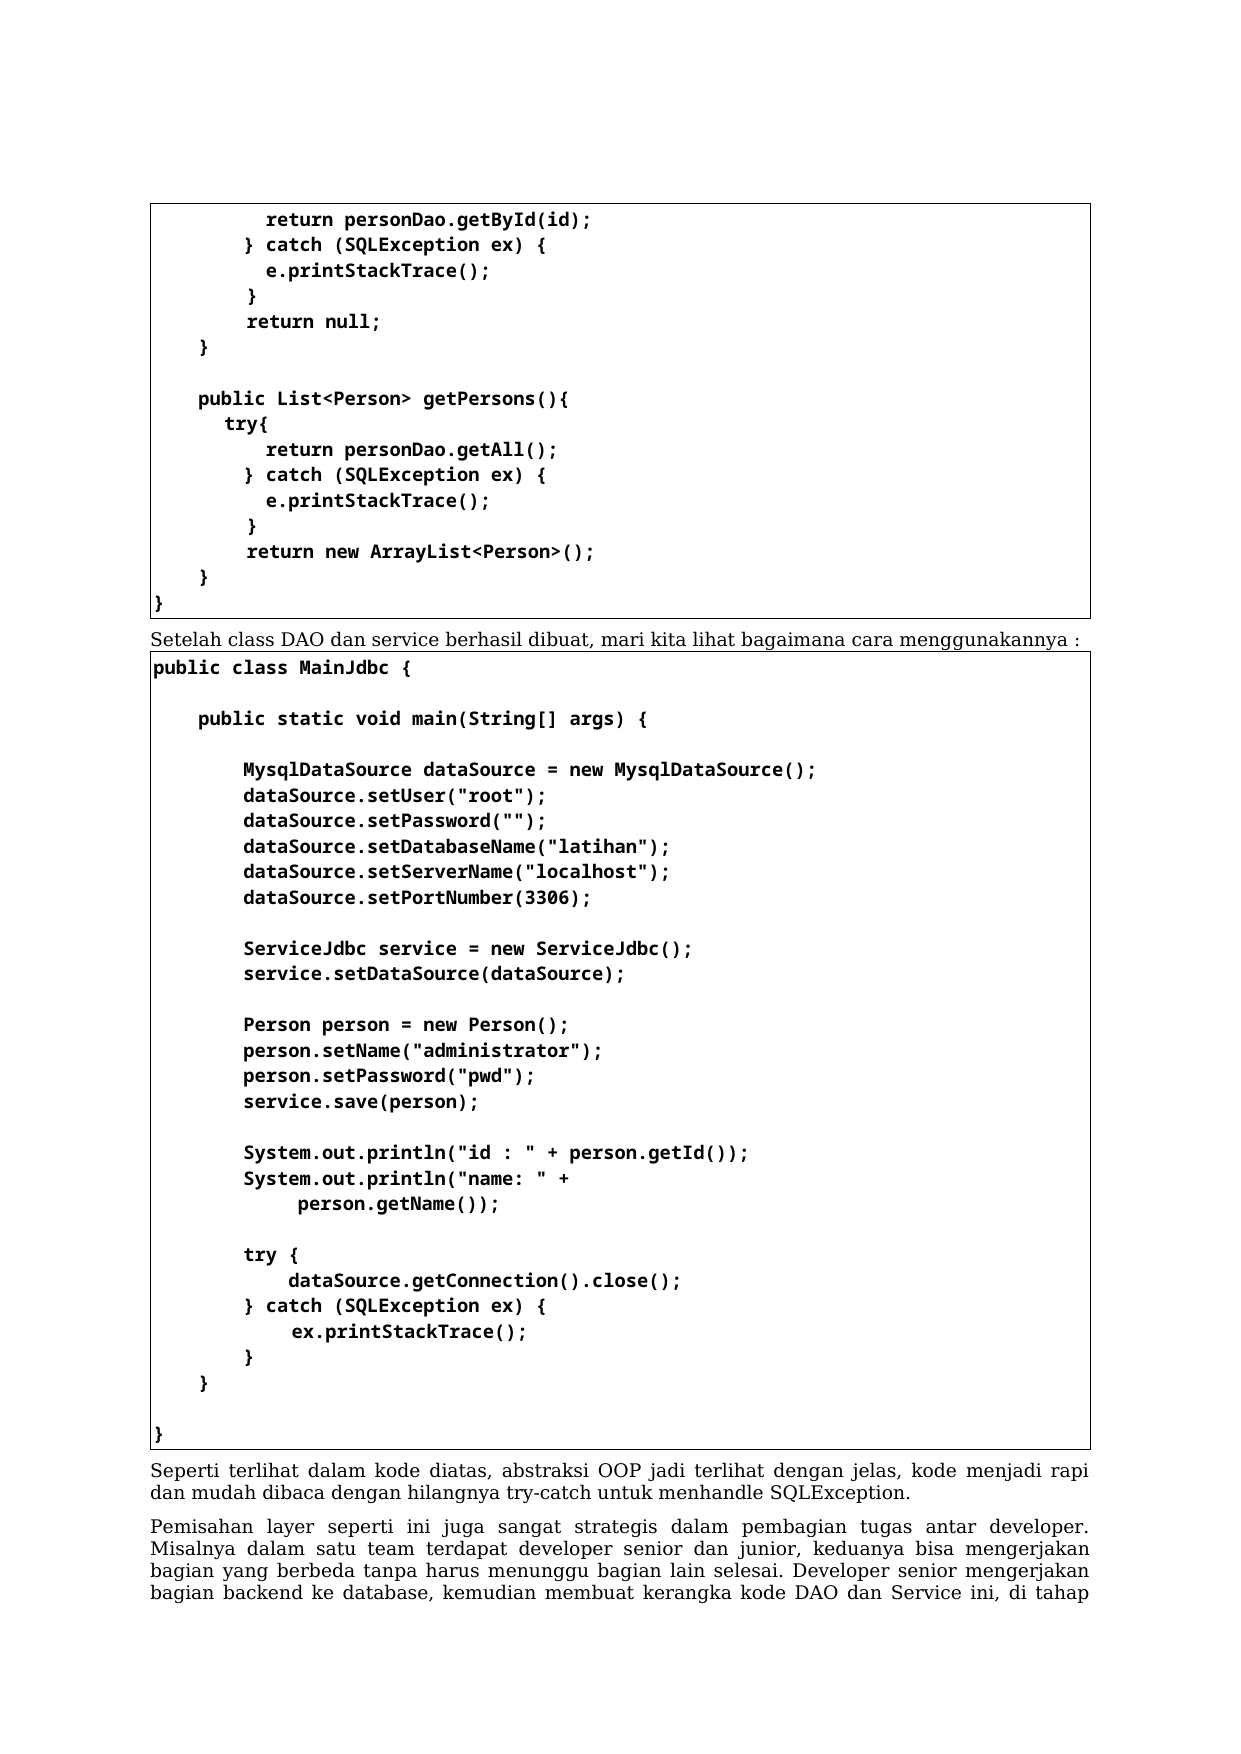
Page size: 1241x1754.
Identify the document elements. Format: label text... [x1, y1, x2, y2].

text MysqlDataSource dataSource = new MysqlDataSource(); [151, 753, 1090, 779]
text public class MainJdbc { [151, 652, 1090, 680]
text return null; [151, 305, 1090, 331]
text return personDao.getAll(); [151, 433, 1090, 458]
text } [151, 1366, 1090, 1394]
text Seperti terlihat dalam kode diatas, abstraksi OOP jadi terlihat dengan jelas, kode menjadi rapi dan mudah dibaca dengan hilangnya try-catch untuk menhandle SQLException. [150, 1461, 1091, 1504]
text } catch (SQLException ex) { [151, 458, 1090, 484]
text Setelah class DAO dan service berhasil dibuat, mari kita lihat bagaimana cara menggunakannya : [150, 629, 1091, 651]
text System.out.println("id : " + person.getId()); [151, 1136, 1090, 1162]
text person.getName()); [151, 1187, 1090, 1216]
text service.save(person); [151, 1085, 1090, 1114]
text public List<Person> getPersons(){ [151, 382, 1090, 407]
text } [151, 560, 1090, 586]
text ServiceJdbc service = new ServiceJdbc(); [151, 932, 1090, 958]
text person.setName("administrator"); [151, 1034, 1090, 1060]
text return new ArrayList<Person>(); [151, 535, 1090, 560]
text try{ [151, 407, 1090, 433]
text e.printStackTrace(); [151, 254, 1090, 280]
text } [151, 331, 1090, 359]
text dataSource.setUser("root"); [151, 779, 1090, 804]
text } [151, 1417, 1090, 1449]
text dataSource.getConnection().close(); [151, 1264, 1090, 1289]
text ex.printStackTrace(); [151, 1315, 1090, 1340]
text } [151, 586, 1090, 618]
text dataSource.setDatabaseName("latihan"); [151, 830, 1090, 856]
text dataSource.setServerName("localhost"); [151, 856, 1090, 881]
text System.out.println("name: " + [151, 1162, 1090, 1187]
text } [151, 280, 1090, 305]
text } catch (SQLException ex) { [151, 1289, 1090, 1315]
text e.printStackTrace(); [151, 484, 1090, 509]
text } catch (SQLException ex) { [151, 229, 1090, 254]
text Person person = new Person(); [151, 1009, 1090, 1034]
text public static void main(String[] args) { [151, 702, 1090, 731]
text dataSource.setPassword(""); [151, 804, 1090, 830]
text try { [151, 1238, 1090, 1264]
text service.setDataSource(dataSource); [151, 958, 1090, 986]
text } [151, 509, 1090, 535]
text person.setPassword("pwd"); [151, 1060, 1090, 1085]
text dataSource.setPortNumber(3306); [151, 881, 1090, 910]
text } [151, 1340, 1090, 1366]
text Pemisahan layer seperti ini juga sangat strategis dalam pembagian tugas antar developer. Misalnya dalam satu team terdapat developer senior dan junior, keduanya bisa mengerjakan bagian yang berbeda tanpa harus menunggu bagian lain selesai. Developer senior mengerjakan bagian backend ke database, kemudian membuat kerangka kode DAO dan Service ini, di tahap [150, 1516, 1091, 1603]
text return personDao.getById(id); [151, 204, 1090, 229]
